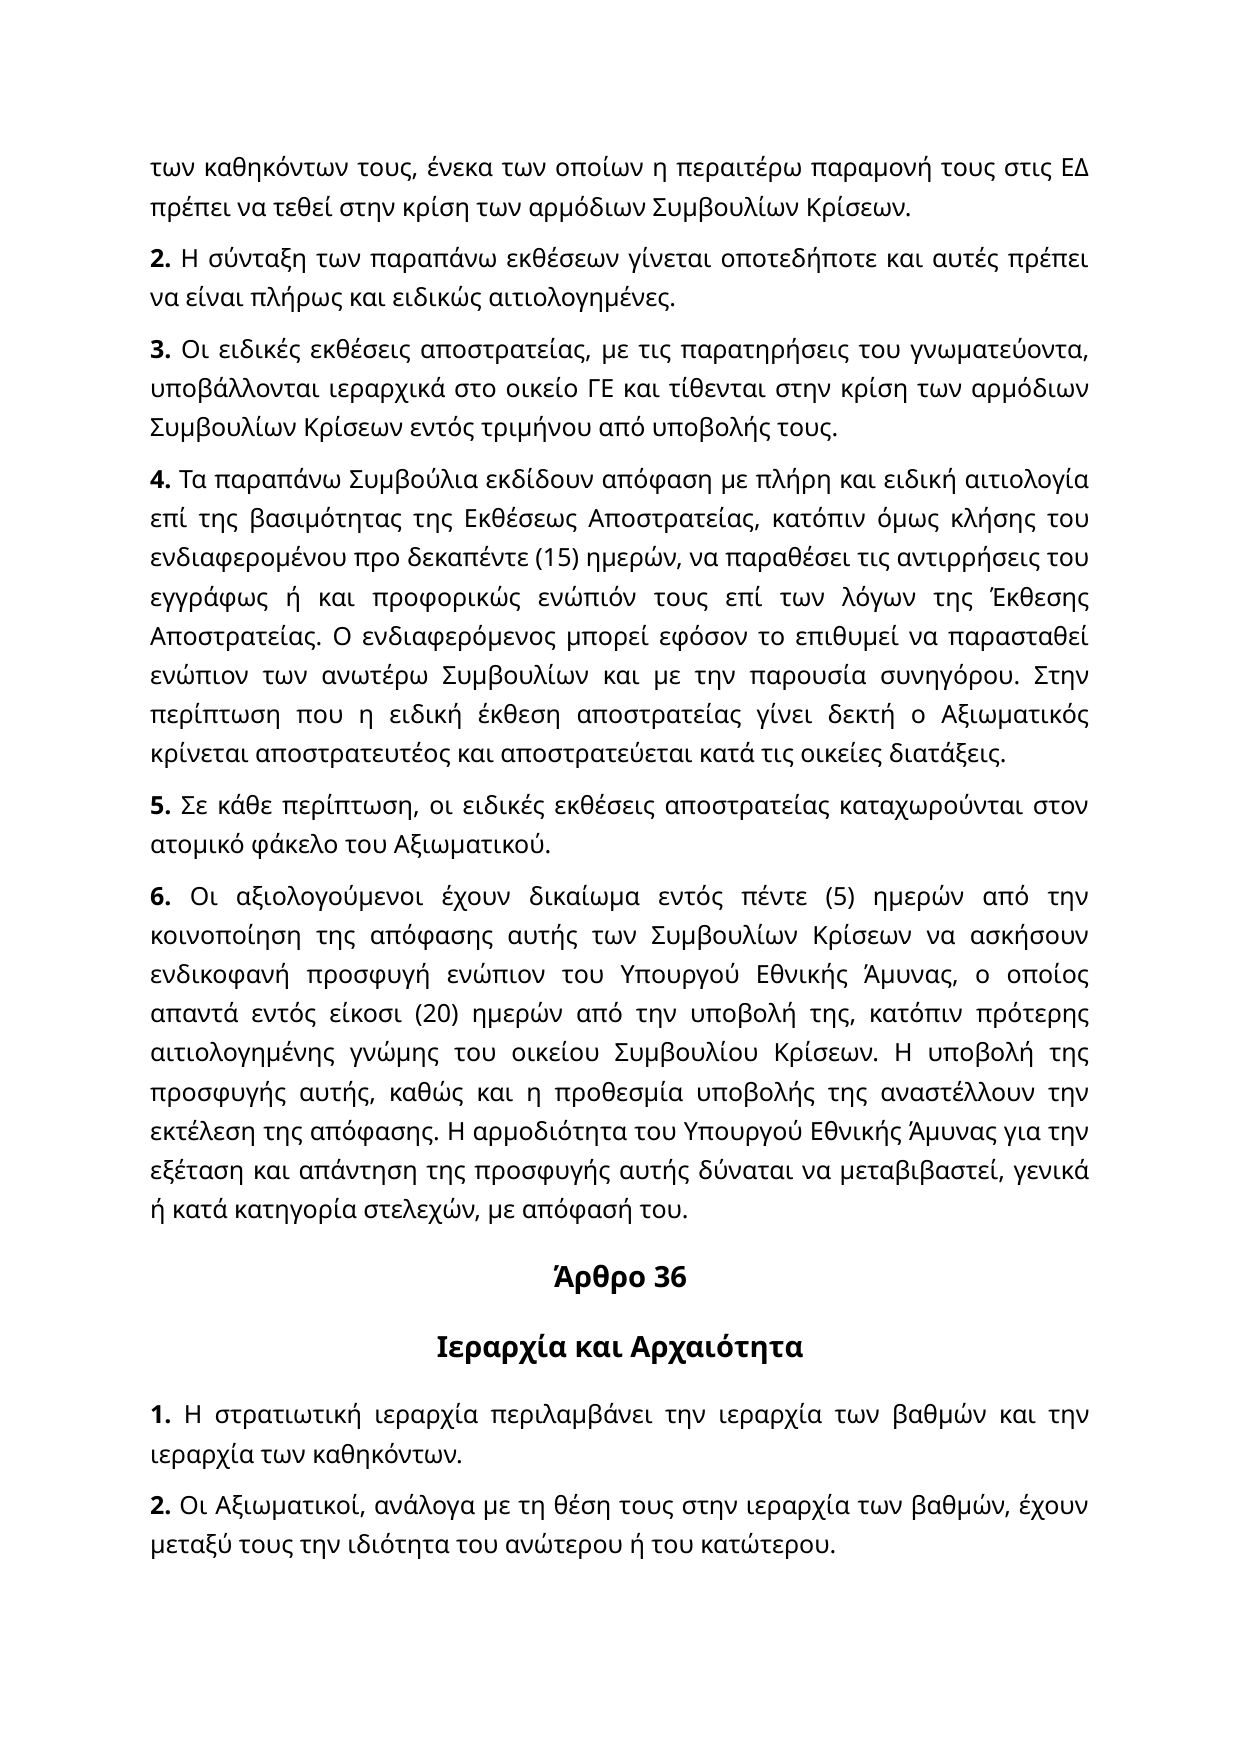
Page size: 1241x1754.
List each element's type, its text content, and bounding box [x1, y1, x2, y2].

text 4. Τα παραπάνω Συμβούλια εκδίδουν απόφαση με πλήρη και ειδική αιτιολογία επί της βασιμότητας της Εκθέσεως Αποστρατείας, κατόπιν όμως κλήσης του ενδιαφερομένου προ δεκαπέντε (15) ημερών, να παραθέσει τις αντιρρήσεις του εγγράφως ή και προφορικώς ενώπιόν τους επί των λόγων της Έκθεσης Αποστρατείας. Ο ενδιαφερόμενος μπορεί εφόσον το επιθυμεί να παρασταθεί ενώπιον των ανωτέρω Συμβουλίων και με την παρουσία συνηγόρου. Στην περίπτωση που η ειδική έκθεση αποστρατείας γίνει δεκτή ο Αξιωματικός κρίνεται αποστρατευτέος και αποστρατεύεται κατά τις οικείες διατάξεις. [150, 462, 1090, 770]
text 1. Η στρατιωτική ιεραρχία περιλαμβάνει την ιεραρχία των βαθμών και την ιεραρχία των καθηκόντων. [150, 1397, 1090, 1470]
text 3. Οι ειδικές εκθέσεις αποστρατείας, με τις παρατηρήσεις του γνωματεύοντα, υποβάλλονται ιεραρχικά στο οικείο ΓΕ και τίθενται στην κρίση των αρμόδιων Συμβουλίων Κρίσεων εντός τριμήνου από υποβολής τους. [150, 332, 1090, 444]
text των καθηκόντων τους, ένεκα των οποίων η περαιτέρω παραμονή τους στις ΕΔ πρέπει να τεθεί στην κρίση των αρμόδιων Συμβουλίων Κρίσεων. [150, 150, 1090, 223]
text 5. Σε κάθε περίπτωση, οι ειδικές εκθέσεις αποστρατείας καταχωρούνται στον ατομικό φάκελο του Αξιωματικού. [150, 787, 1090, 861]
subtitle Άρθρο 36 [150, 1256, 1090, 1296]
text 6. Οι αξιολογούμενοι έχουν δικαίωμα εντός πέντε (5) ημερών από την κοινοποίηση της απόφασης αυτής των Συμβουλίων Κρίσεων να ασκήσουν ενδικοφανή προσφυγή ενώπιον του Υπουργού Εθνικής Άμυνας, ο οποίος απαντά εντός είκοσι (20) ημερών από την υποβολή της, κατόπιν πρότερης αιτιολογημένης γνώμης του οικείου Συμβουλίου Κρίσεων. Η υποβολή της προσφυγής αυτής, καθώς και η προθεσμία υποβολής της αναστέλλουν την εκτέλεση της απόφασης. Η αρμοδιότητα του Υπουργού Εθνικής Άμυνας για την εξέταση και απάντηση της προσφυγής αυτής δύναται να μεταβιβαστεί, γενικά ή κατά κατηγορία στελεχών, με απόφασή του. [150, 878, 1090, 1226]
text 2. Η σύνταξη των παραπάνω εκθέσεων γίνεται οποτεδήποτε και αυτές πρέπει να είναι πλήρως και ειδικώς αιτιολογημένες. [150, 241, 1090, 314]
text 2. Οι Αξιωματικοί, ανάλογα με τη θέση τους στην ιεραρχία των βαθμών, έχουν μεταξύ τους την ιδιότητα του ανώτερου ή του κατώτερου. [150, 1488, 1090, 1561]
subtitle Ιεραρχία και Αρχαιότητα [150, 1326, 1090, 1366]
